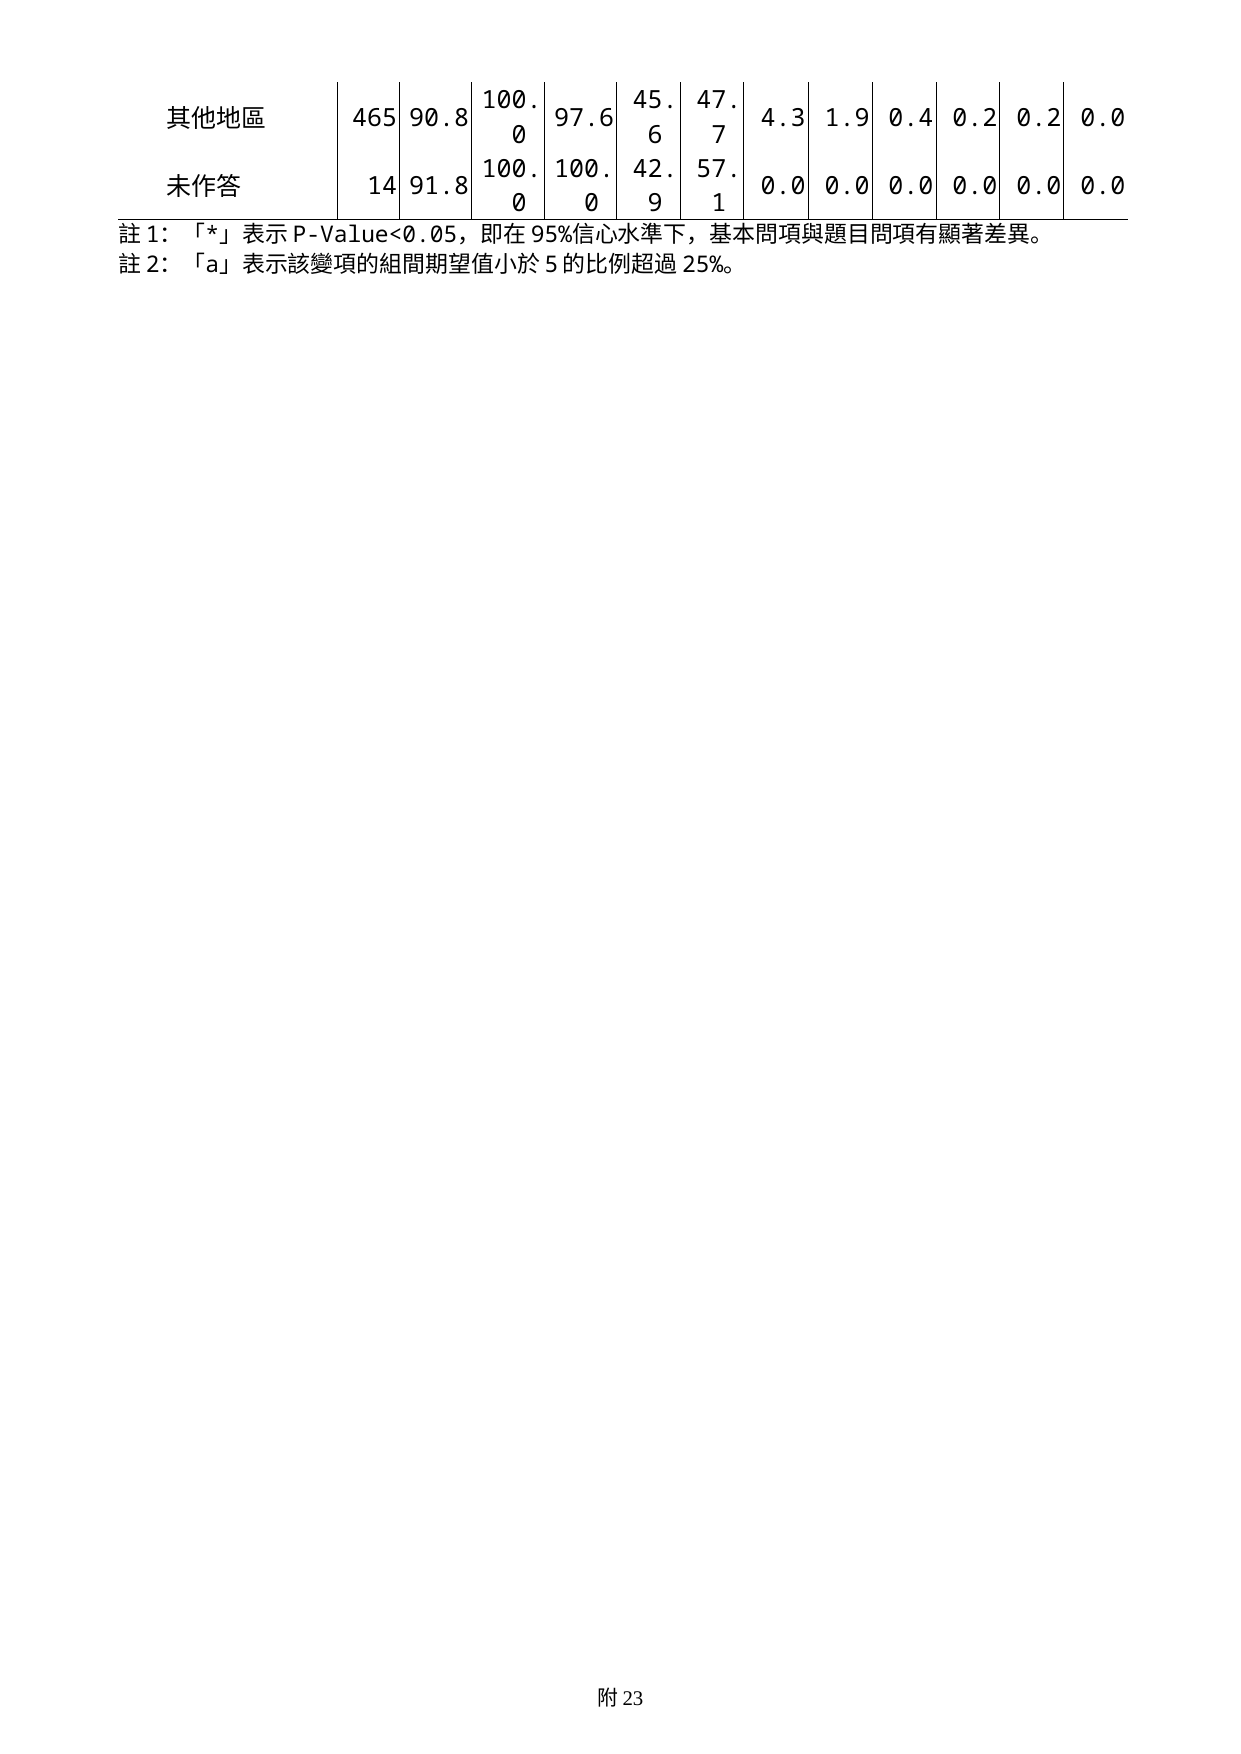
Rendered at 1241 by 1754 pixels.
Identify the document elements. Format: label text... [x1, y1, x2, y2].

table_cell 57.1 [681, 150, 743, 218]
table_cell 91.8 [400, 150, 471, 218]
text 註2：「a」表示該變項的組間期望值小於5的比例超過25%。 [118, 249, 1122, 278]
table_cell 0.4 [873, 82, 936, 150]
table_cell 0.0 [937, 150, 999, 218]
table_cell 45.6 [617, 82, 680, 150]
table_cell 0.0 [1064, 150, 1128, 218]
table_cell 1.9 [809, 82, 872, 150]
table_cell 0.0 [809, 150, 872, 218]
table_cell 0.2 [937, 82, 999, 150]
table_cell 未作答 [118, 150, 337, 218]
table_cell 100.0 [545, 150, 616, 218]
table_cell 100.0 [472, 150, 544, 218]
table_cell 90.8 [400, 82, 471, 150]
table_cell 4.3 [744, 82, 808, 150]
table_cell 14 [338, 150, 399, 218]
table_cell 97.6 [545, 82, 616, 150]
table_cell 465 [338, 82, 399, 150]
table_cell 0.2 [1000, 82, 1063, 150]
table_cell 其他地區 [118, 82, 337, 150]
table_cell 0.0 [1000, 150, 1063, 218]
table_cell 0.0 [873, 150, 936, 218]
table_cell 47.7 [681, 82, 743, 150]
table_cell 100.0 [472, 82, 544, 150]
table_cell 0.0 [744, 150, 808, 218]
table_cell 0.0 [1064, 82, 1128, 150]
table_cell 42.9 [617, 150, 680, 218]
text 註1：「*」表示P-Value<0.05，即在95%信心水準下，基本問項與題目問項有顯著差異。 [118, 220, 1122, 249]
